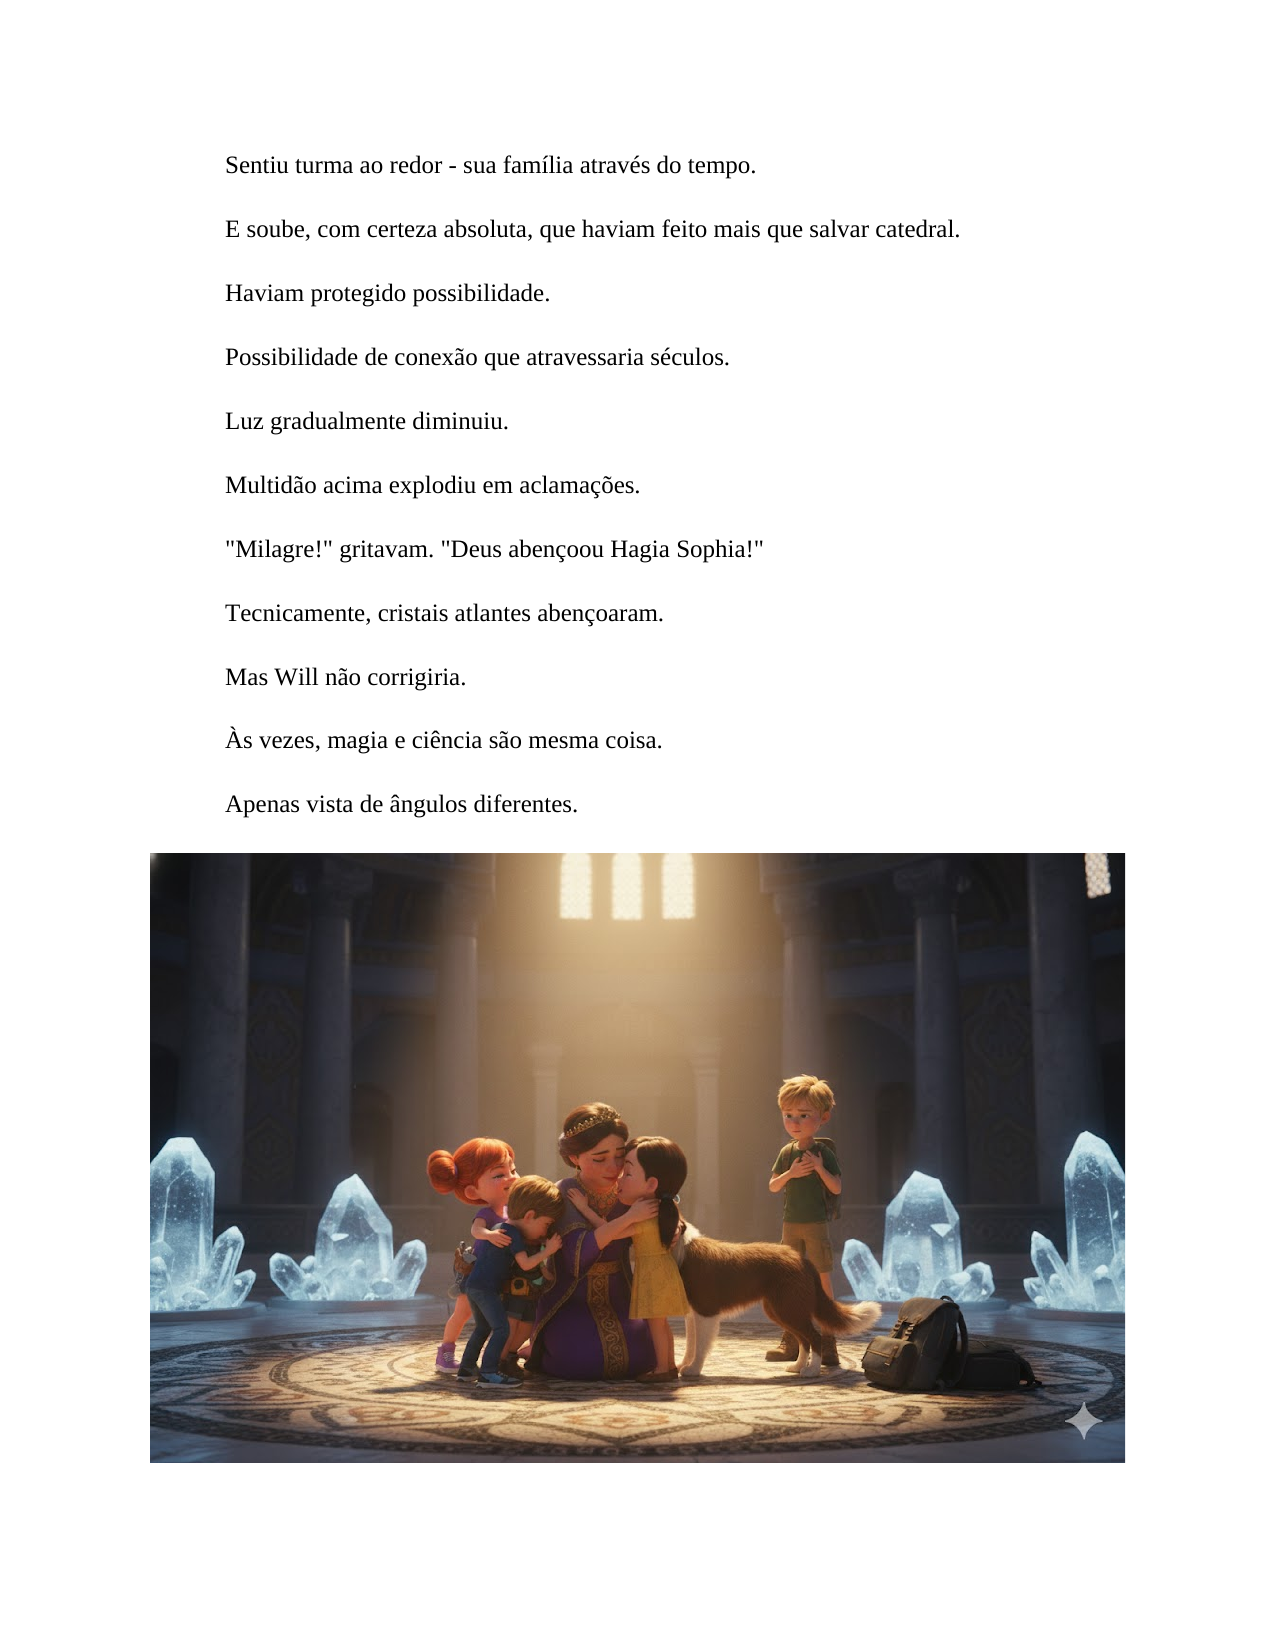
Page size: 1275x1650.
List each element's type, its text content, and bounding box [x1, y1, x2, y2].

text "Milagre!" gritavam. "Deus abençoou Hagia Sophia!" [150, 534, 1125, 562]
text Às vezes, magia e ciência são mesma coisa. [150, 726, 1125, 754]
text Sentiu turma ao redor - sua família através do tempo. [150, 150, 1125, 179]
text Mas Will não corrigiria. [150, 662, 1125, 690]
text Luz gradualmente diminuiu. [150, 406, 1125, 434]
text Multidão acima explodiu em aclamações. [150, 470, 1125, 498]
picture [150, 853, 1125, 1463]
text Possibilidade de conexão que atravessaria séculos. [150, 342, 1125, 371]
text Tecnicamente, cristais atlantes abençoaram. [150, 598, 1125, 626]
text Haviam protegido possibilidade. [150, 278, 1125, 307]
text Apenas vista de ângulos diferentes. [150, 789, 1125, 818]
text E soube, com certeza absoluta, que haviam feito mais que salvar catedral. [150, 214, 1125, 243]
